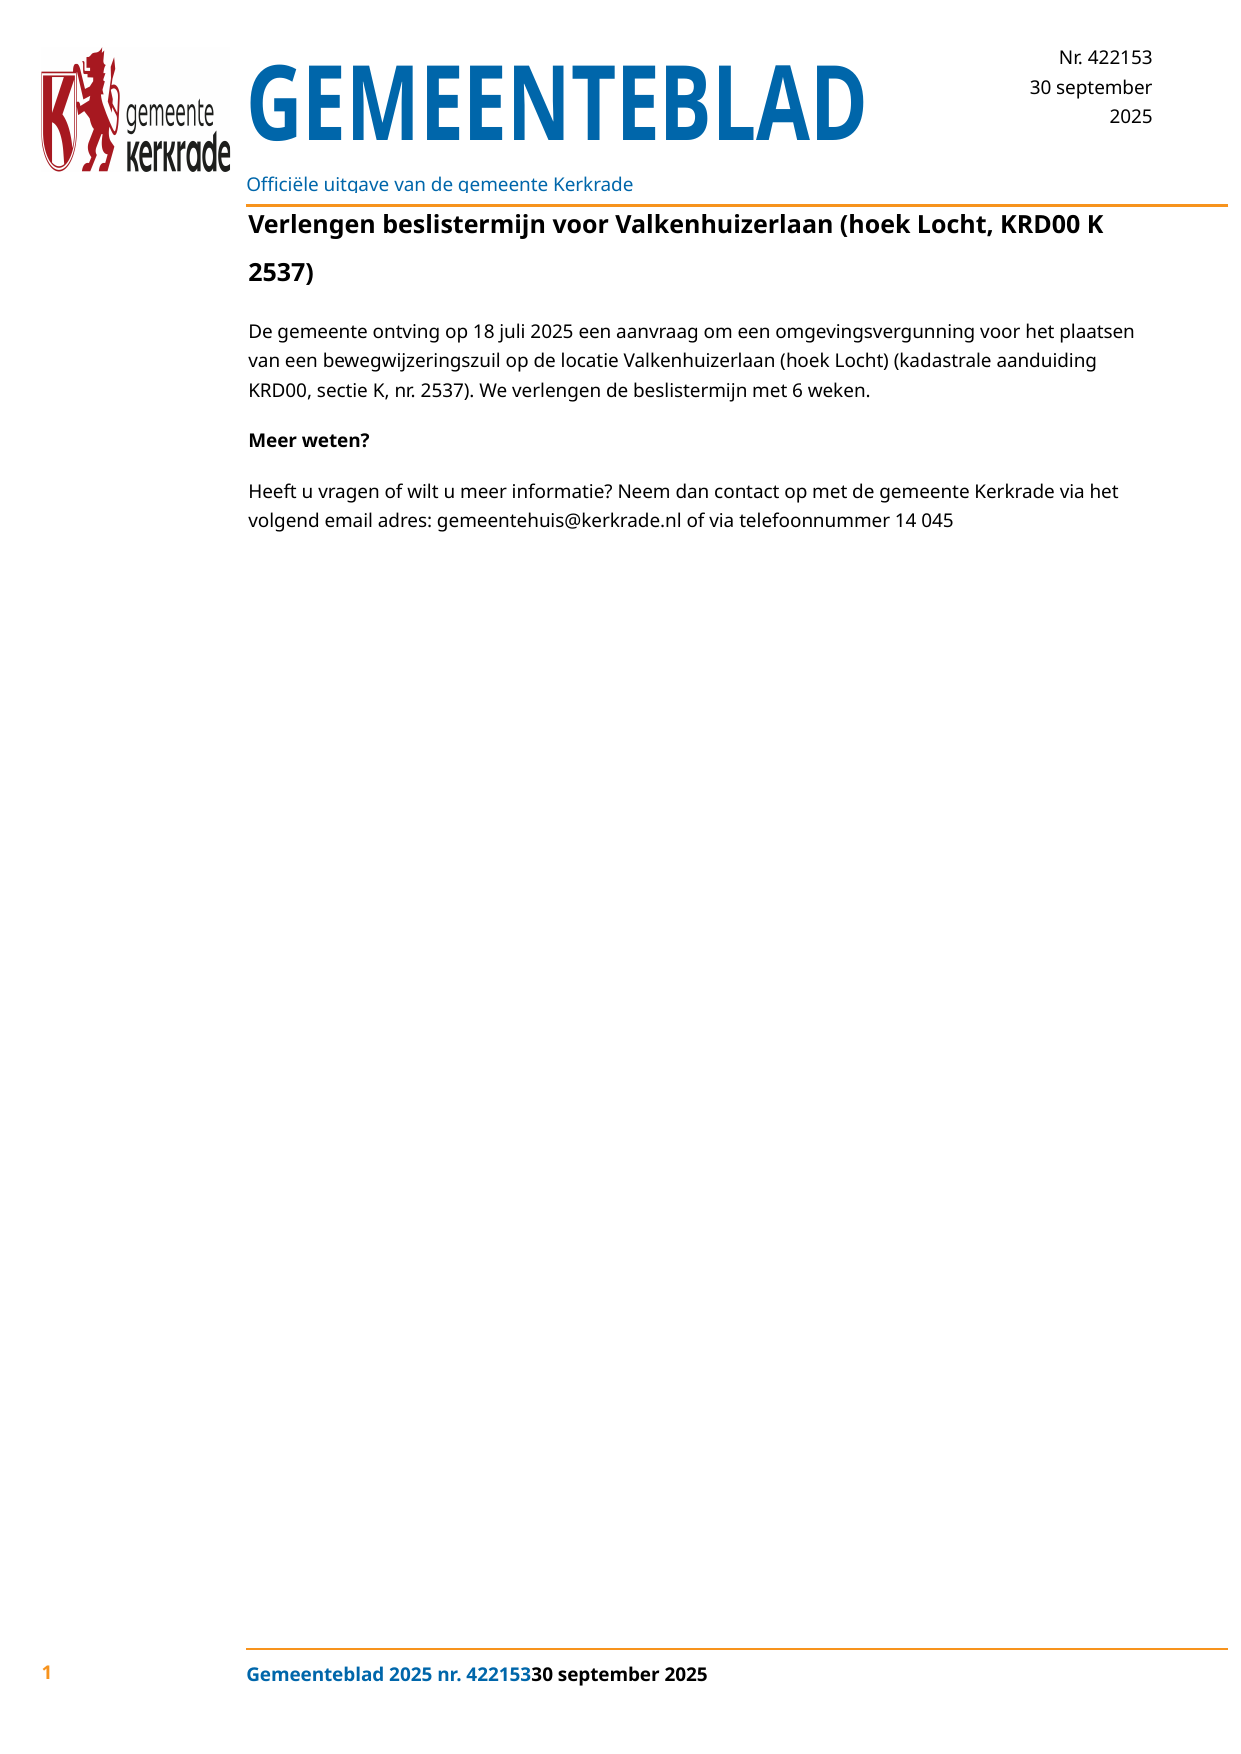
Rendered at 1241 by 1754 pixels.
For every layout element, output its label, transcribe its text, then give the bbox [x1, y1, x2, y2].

text Heeft u vragen of wilt u meer informatie? Neem dan contact op met de gemeente Kerkrade via het volgend email adres: gemeentehuis@kerkrade.nl of via telefoonnummer 14 045 [248, 478, 1152, 533]
picture [41, 47, 231, 172]
text Meer weten? [248, 427, 1152, 453]
text De gemeente ontving op 18 juli 2025 een aanvraag om een omgevingsvergunning voor het plaatsen van een bewegwijzeringszuil op de locatie Valkenhuizerlaan (hoek Locht) (kadastrale aanduiding KRD00, sectie K, nr. 2537). We verlengen de beslistermijn met 6 weken. [248, 318, 1152, 403]
text Verlengen beslistermijn voor Valkenhuizerlaan (hoek Locht, KRD00 K 2537) [248, 207, 1152, 288]
